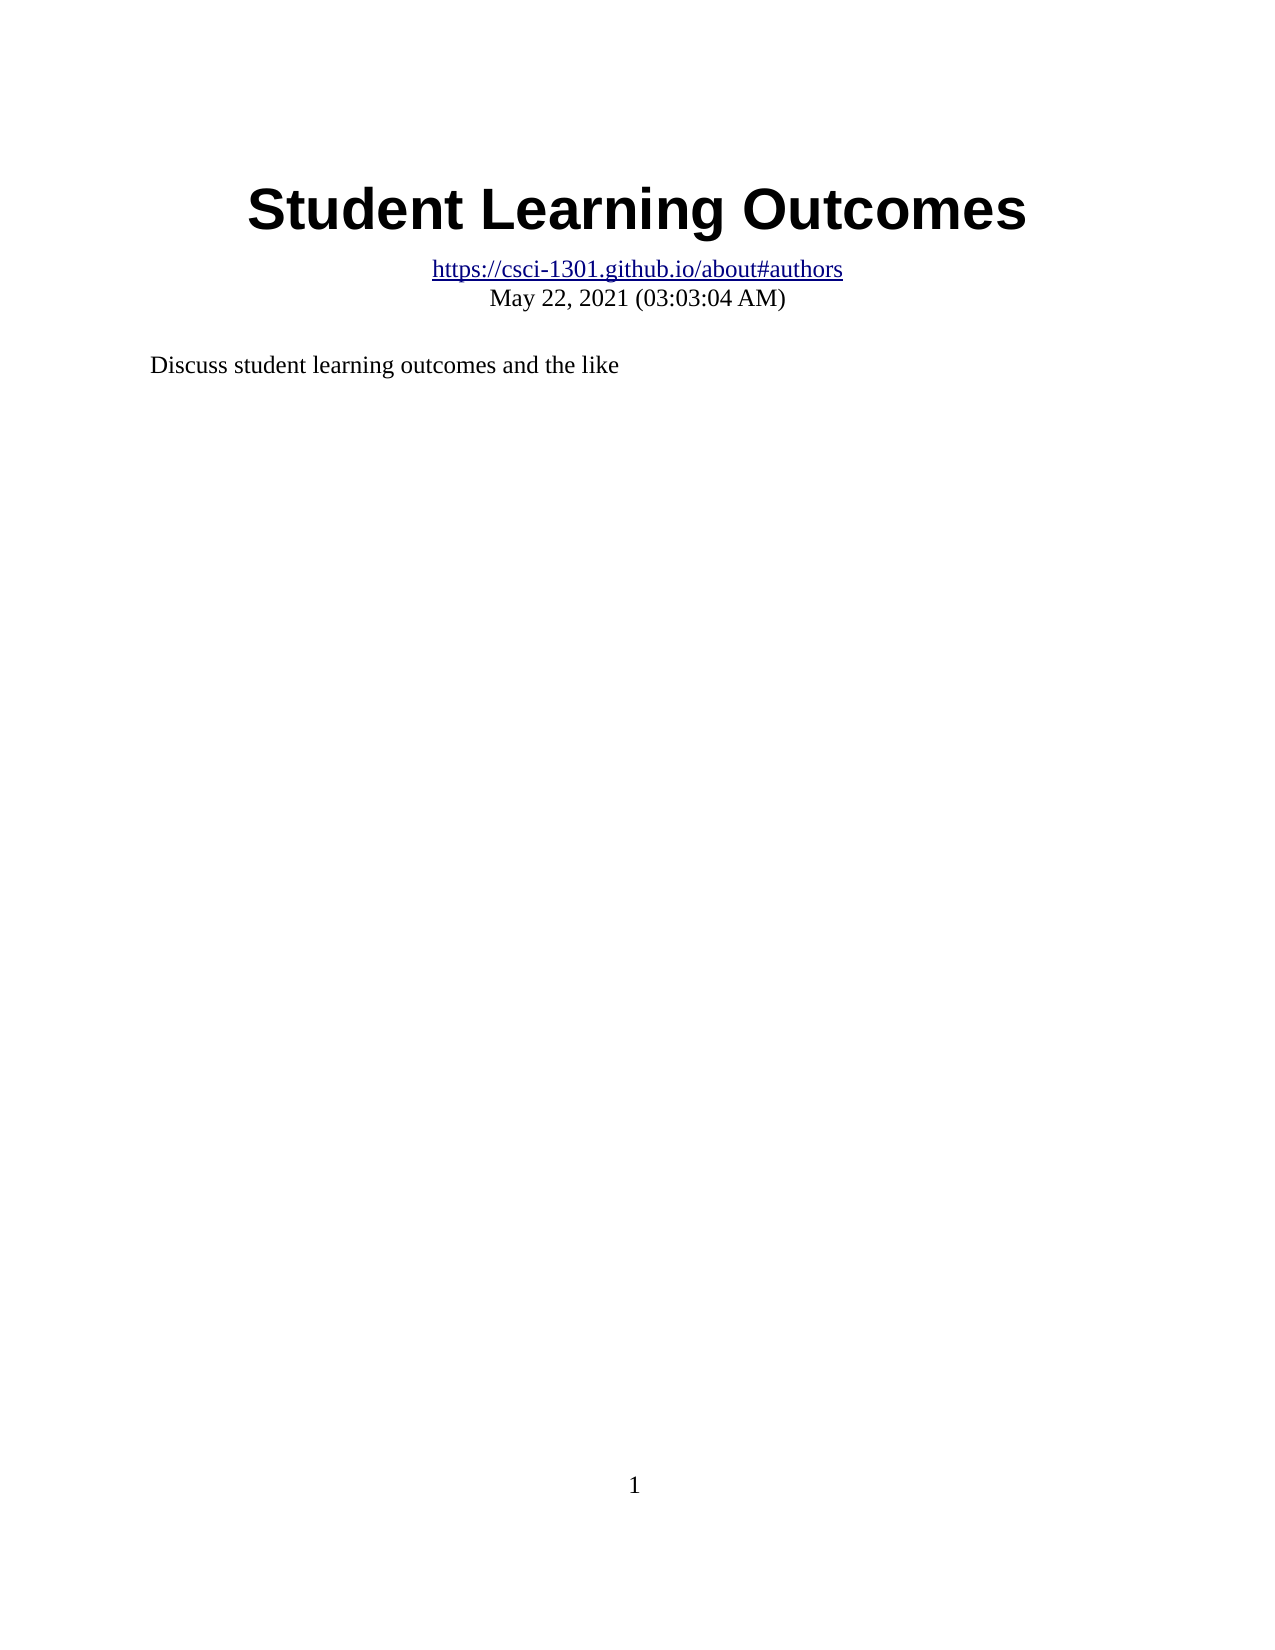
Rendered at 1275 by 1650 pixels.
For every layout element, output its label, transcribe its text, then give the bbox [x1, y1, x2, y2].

text May 22, 2021 (03:03:04 AM) [150, 283, 1125, 312]
title Student Learning Outcomes [150, 175, 1125, 242]
text https://csci-1301.github.io/about#authors [150, 254, 1125, 283]
text Discuss student learning outcomes and the like [150, 350, 1125, 378]
